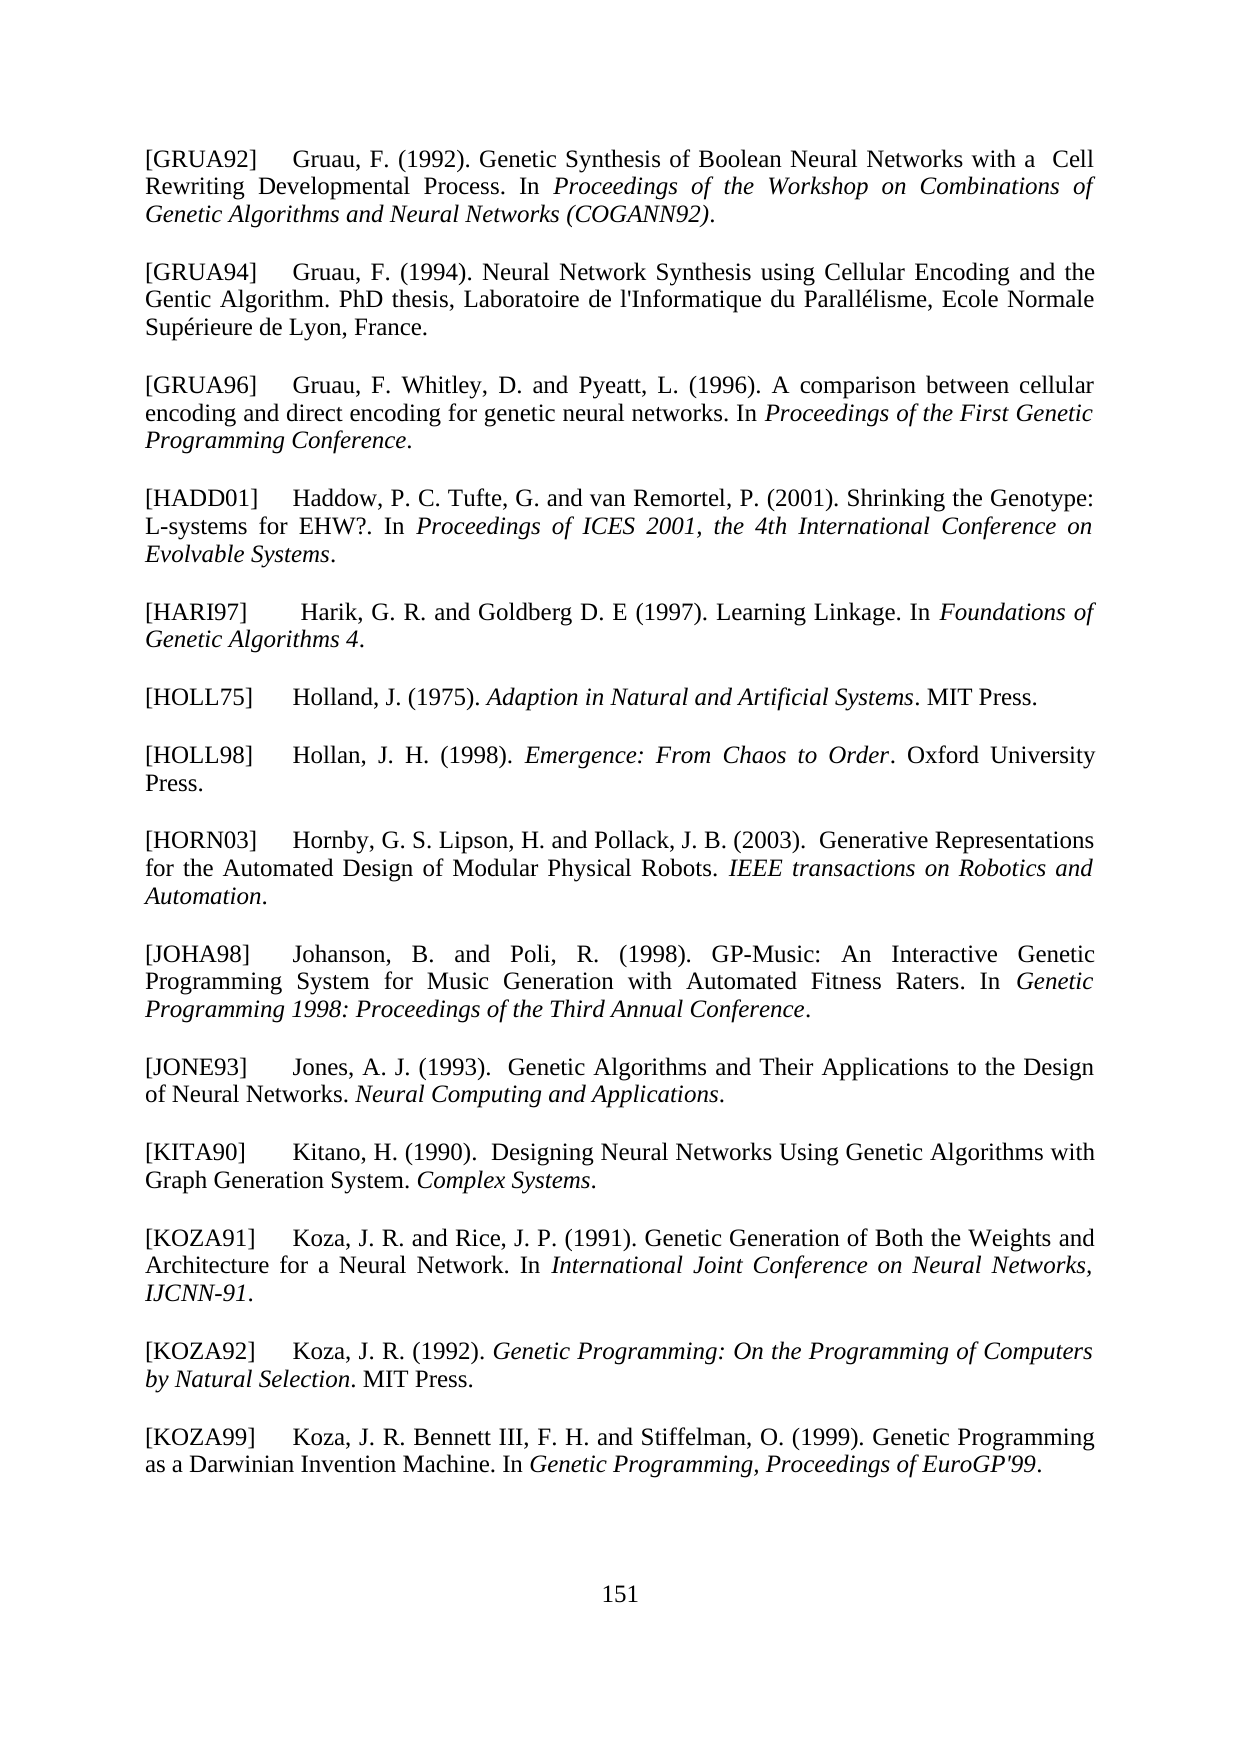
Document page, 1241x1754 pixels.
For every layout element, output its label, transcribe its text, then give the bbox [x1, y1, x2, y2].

text [HARI97] Harik, G. R. and Goldberg D. E (1997). Learning Linkage. In Foundations of Genetic Algorithms 4. [145, 598, 1096, 653]
text [HORN03] Hornby, G. S. Lipson, H. and Pollack, J. B. (2003). Generative Representations for the Automated Design of Modular Physical Robots. IEEE transactions on Robotics and Automation. [145, 826, 1096, 909]
text [KOZA99] Koza, J. R. Bennett III, F. H. and Stiffelman, O. (1999). Genetic Programming as a Darwinian Invention Machine. In Genetic Programming, Proceedings of EuroGP'99. [145, 1423, 1096, 1478]
text [KOZA92] Koza, J. R. (1992). Genetic Programming: On the Programming of Computers by Natural Selection. MIT Press. [145, 1337, 1096, 1393]
text [HOLL75] Holland, J. (1975). Adaption in Natural and Artificial Systems. MIT Press. [145, 683, 1096, 711]
text [JONE93] Jones, A. J. (1993). Genetic Algorithms and Their Applications to the Design of Neural Networks. Neural Computing and Applications. [145, 1053, 1096, 1108]
text [GRUA96] Gruau, F. Whitley, D. and Pyeatt, L. (1996). A comparison between cellular encoding and direct encoding for genetic neural networks. In Proceedings of the First Genetic Programming Conference. [145, 371, 1096, 454]
text [HOLL98] Hollan, J. H. (1998). Emergence: From Chaos to Order. Oxford University Press. [145, 741, 1096, 796]
text [KOZA91] Koza, J. R. and Rice, J. P. (1991). Genetic Generation of Both the Weights and Architecture for a Neural Network. In International Joint Conference on Neural Networks, IJCNN-91. [145, 1224, 1096, 1307]
text [GRUA92] Gruau, F. (1992). Genetic Synthesis of Boolean Neural Networks with a Cell Rewriting Developmental Process. In Proceedings of the Workshop on Combinations of Genetic Algorithms and Neural Networks (COGANN92). [145, 145, 1096, 228]
text [KITA90] Kitano, H. (1990). Designing Neural Networks Using Genetic Algorithms with Graph Generation System. Complex Systems. [145, 1138, 1096, 1194]
text [HADD01] Haddow, P. C. Tufte, G. and van Remortel, P. (2001). Shrinking the Genotype: L-systems for EHW?. In Proceedings of ICES 2001, the 4th International Conference on Evolvable Systems. [145, 484, 1096, 567]
text [GRUA94] Gruau, F. (1994). Neural Network Synthesis using Cellular Encoding and the Gentic Algorithm. PhD thesis, Laboratoire de l'Informatique du Parallélisme, Ecole Normale Supérieure de Lyon, France. [145, 258, 1096, 341]
text [JOHA98] Johanson, B. and Poli, R. (1998). GP-Music: An Interactive Genetic Programming System for Music Generation with Automated Fitness Raters. In Genetic Programming 1998: Proceedings of the Third Annual Conference. [145, 940, 1096, 1023]
